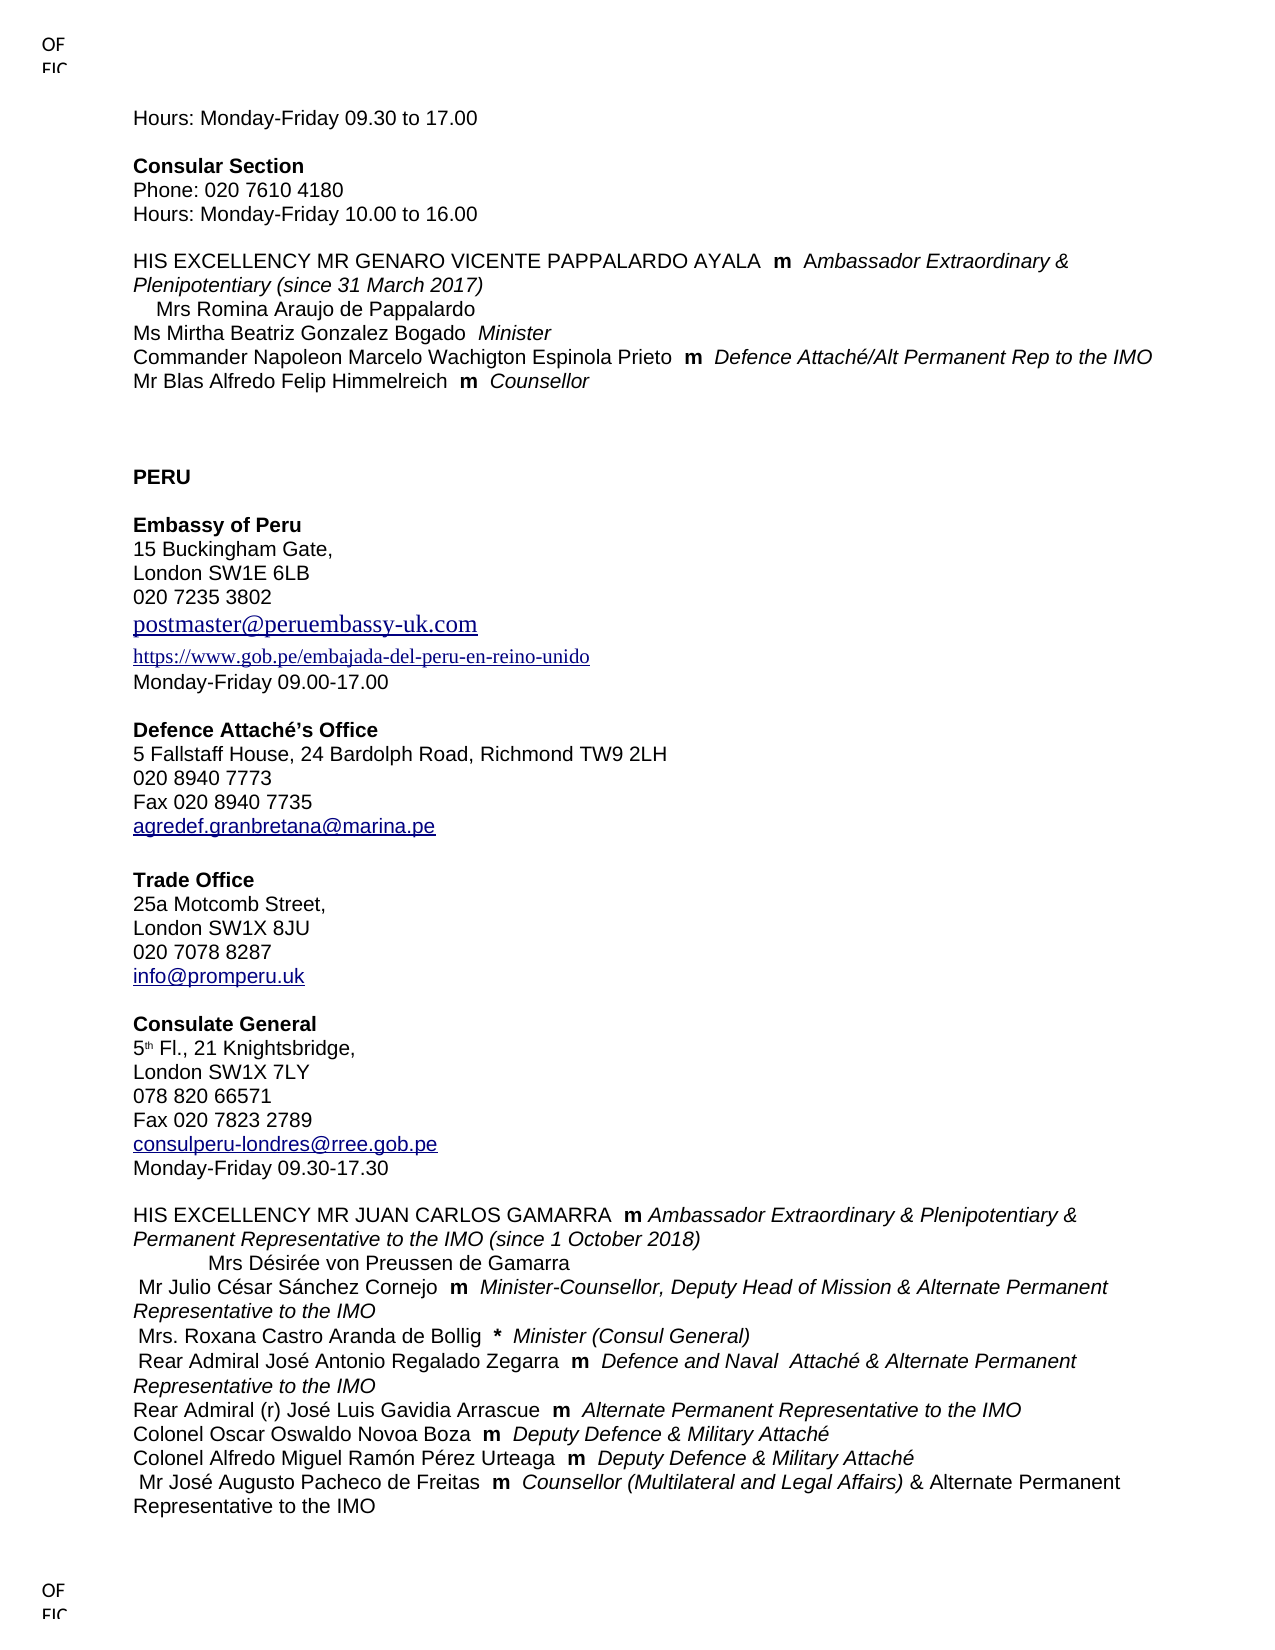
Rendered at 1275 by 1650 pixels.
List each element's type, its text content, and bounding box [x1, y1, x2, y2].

text London SW1X 7LY [133, 1059, 1181, 1083]
text PERU [133, 465, 1181, 489]
text 020 7078 8287 [133, 940, 1181, 964]
text Hours: Monday-Friday 09.30 to 17.00 [133, 106, 1181, 129]
text Mr Julio César Sánchez Cornejo m Minister-Counsellor, Deputy Head of Mission & Alternate Permanent Representative to the IMO [133, 1275, 1181, 1323]
text https://www.gob.pe/embajada-del-peru-en-reino-unido [133, 639, 1181, 670]
text Embassy of Peru [133, 513, 1181, 537]
text HIS EXCELLENCY MR GENARO VICENTE PAPPALARDO AYALA m Ambassador Extraordinary & Plenipotentiary (since 31 March 2017) [133, 249, 1181, 297]
text London SW1E 6LB [133, 561, 1181, 585]
text London SW1X 8JU [133, 916, 1181, 940]
text Mrs. Roxana Castro Aranda de Bollig * Minister (Consul General) [133, 1323, 1181, 1349]
text Mr Blas Alfredo Felip Himmelreich m Counsellor [133, 369, 1181, 393]
text Colonel Alfredo Miguel Ramón Pérez Urteaga m Deputy Defence & Military Attaché [133, 1446, 1181, 1470]
text Ms Mirtha Beatriz Gonzalez Bogado Minister [133, 321, 1181, 345]
text Colonel Oscar Oswaldo Novoa Boza m Deputy Defence & Military Attaché [133, 1422, 1181, 1446]
text info@promperu.uk [133, 964, 1181, 988]
text HIS EXCELLENCY MR JUAN CARLOS GAMARRA m Ambassador Extraordinary & Plenipotentiary & Permanent Representative to the IMO (since 1 October 2018) [133, 1203, 1181, 1251]
text 020 7235 3802 [133, 585, 1181, 609]
text Mrs Désirée von Preussen de Gamarra [133, 1251, 1181, 1275]
text postmaster@peruembassy-uk.com [133, 609, 1181, 639]
text Mrs Romina Araujo de Pappalardo [133, 297, 1181, 321]
text Hours: Monday-Friday 10.00 to 16.00 [133, 201, 1181, 225]
text Monday-Friday 09.30-17.30 [133, 1155, 1181, 1179]
text Consulate General [133, 1012, 1181, 1036]
text 5th Fl., 21 Knightsbridge, [133, 1036, 1181, 1059]
text Monday-Friday 09.00-17.00 [133, 670, 1181, 694]
text Trade Office [133, 868, 1181, 892]
text 15 Buckingham Gate, [133, 537, 1181, 561]
text 25a Motcomb Street, [133, 892, 1181, 916]
subtitle Consular Section [133, 153, 1181, 177]
text 078 820 66571 [133, 1083, 1181, 1107]
text Fax 020 7823 2789 [133, 1107, 1181, 1131]
text Rear Admiral José Antonio Regalado Zegarra m Defence and Naval Attaché & Alternate Permanent Representative to the IMO [133, 1349, 1181, 1398]
text Phone: 020 7610 4180 [133, 177, 1181, 201]
text 5 Fallstaff House, 24 Bardolph Road, Richmond TW9 2LH [133, 742, 1181, 766]
text Fax 020 8940 7735 [133, 789, 1181, 813]
text Defence Attaché’s Office [133, 718, 1181, 742]
text consulperu-londres@rree.gob.pe [133, 1131, 1181, 1155]
text agredef.granbretana@marina.pe [133, 813, 1181, 837]
text Commander Napoleon Marcelo Wachigton Espinola Prieto m Defence Attaché/Alt Permanent Rep to the IMO [133, 345, 1181, 369]
text 020 8940 7773 [133, 766, 1181, 789]
text Mr José Augusto Pacheco de Freitas m Counsellor (Multilateral and Legal Affairs) & Alternate Permanent Representative to the IMO [133, 1470, 1181, 1518]
text Rear Admiral (r) José Luis Gavidia Arrascue m Alternate Permanent Representative to the IMO [133, 1398, 1181, 1422]
